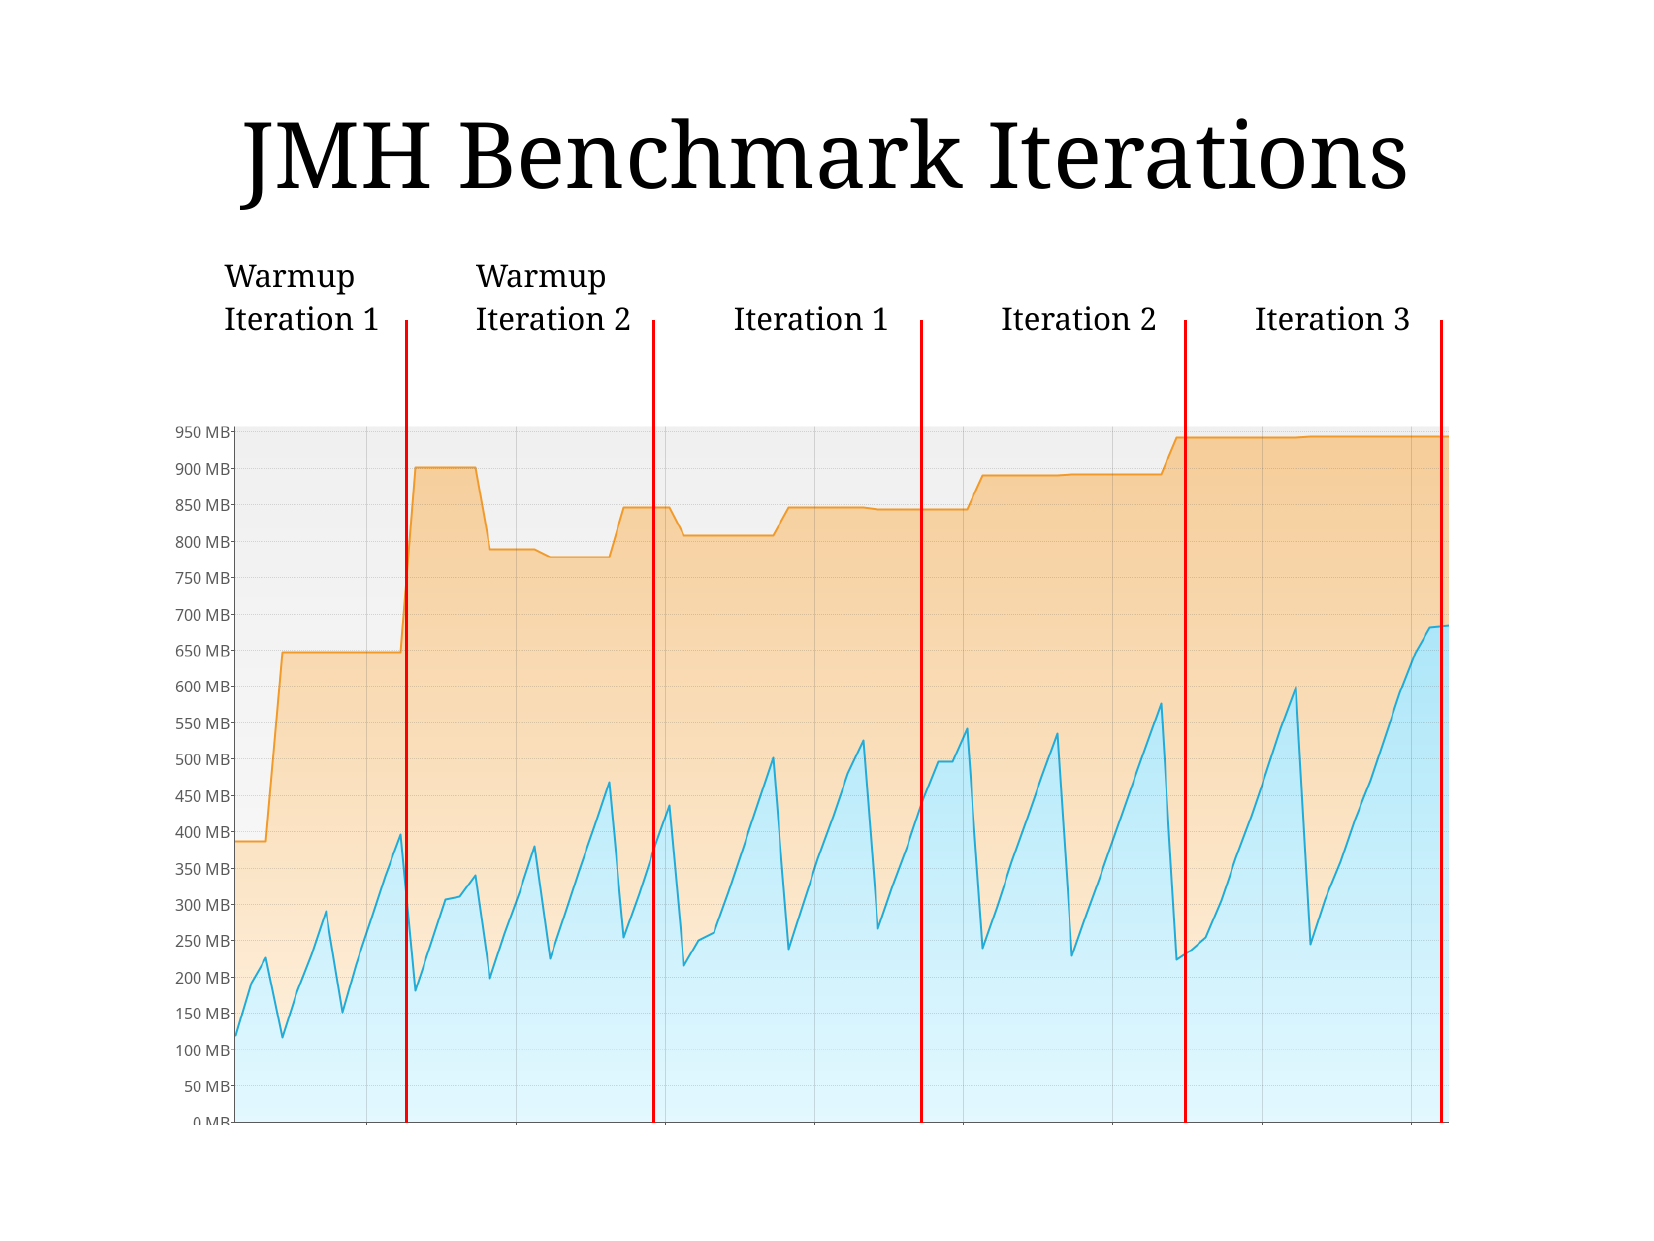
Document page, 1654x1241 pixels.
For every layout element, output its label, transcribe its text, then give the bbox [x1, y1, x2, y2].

picture [166, 420, 1457, 1125]
text_box Warmup Iteration 1 [209, 246, 428, 391]
text_box Iteration 3 [1232, 289, 1486, 391]
text_box Warmup Iteration 2 [461, 246, 680, 391]
text_box Iteration 2 [978, 289, 1222, 391]
text_box Iteration 1 [710, 289, 961, 391]
title JMH Benchmark Iterations [82, 49, 1571, 257]
